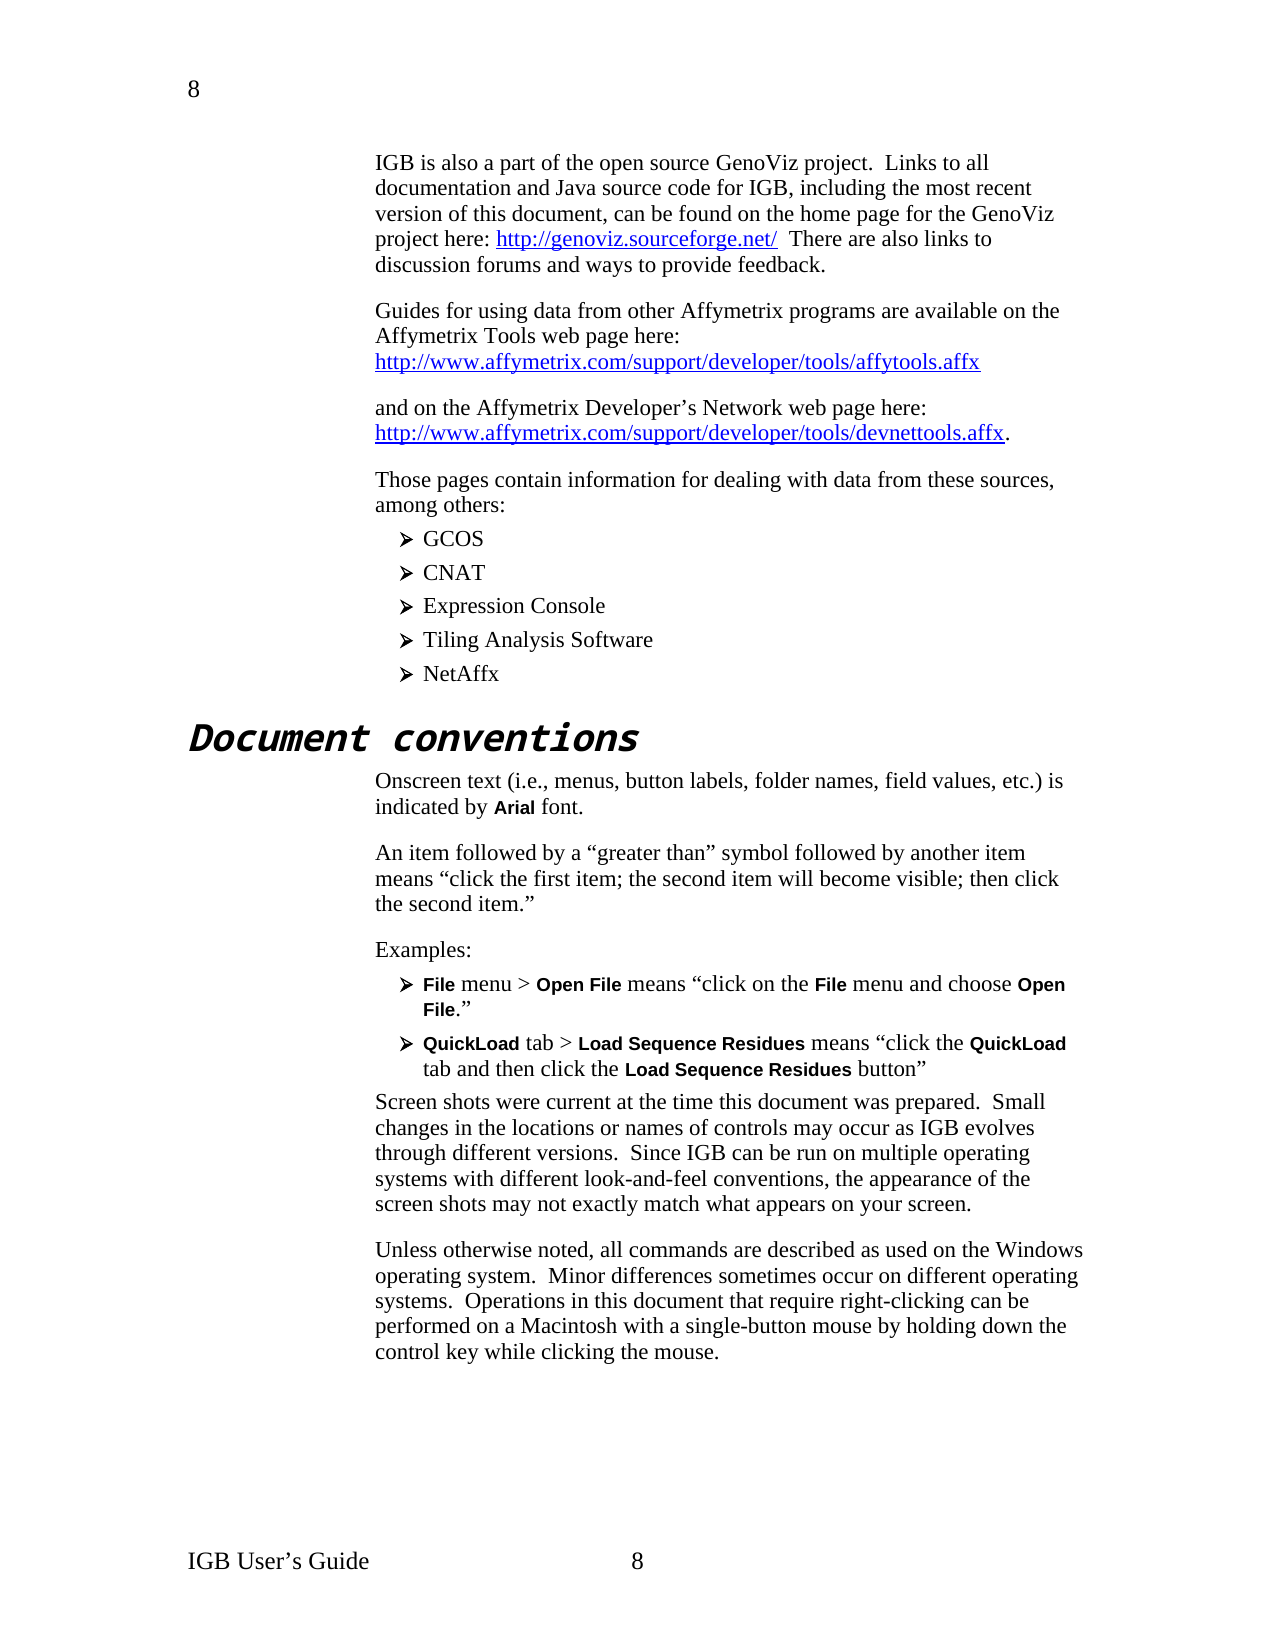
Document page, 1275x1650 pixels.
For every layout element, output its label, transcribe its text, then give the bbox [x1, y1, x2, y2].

text and on the Affymetrix Developer’s Network web page here: http://www.affymetrix.com/support/developer/tools/devnettools.affx. [375, 395, 1087, 446]
text An item followed by a “greater than” symbol followed by another item means “click the first item; the second item will become visible; then click the second item.” [375, 840, 1087, 916]
list NetAffx [399, 661, 1087, 686]
text Onscreen text (i.e., menus, button labels, folder names, field values, etc.) is indicated by Arial font. [375, 768, 1087, 819]
text IGB is also a part of the open source GenoViz project. Links to all documentation and Java source code for IGB, including the most recent version of this document, can be found on the home page for the GenoViz project here: http://genoviz.sourceforge.net/ There are also links to discussion forums and ways to provide feedback. [375, 150, 1087, 277]
subtitle Document conventions [187, 711, 1087, 762]
list File menu > Open File means “click on the File menu and choose Open File.” [399, 971, 1087, 1022]
text Unless otherwise noted, all commands are described as used on the Windows operating system. Minor differences sometimes occur on different operating systems. Operations in this document that require right-clicking can be performed on a Macintosh with a single-button mouse by holding down the control key while clicking the mouse. [375, 1237, 1087, 1364]
text Screen shots were current at the time this document was prepared. Small changes in the locations or names of controls may occur as IGB evolves through different versions. Since IGB can be run on multiple operating systems with different look-and-feel conventions, the appearance of the screen shots may not exactly match what appears on your screen. [375, 1089, 1087, 1216]
list Tiling Analysis Software [399, 627, 1087, 652]
list Expression Console [399, 593, 1087, 619]
list QuickLoad tab > Load Sequence Residues means “click the QuickLoad tab and then click the Load Sequence Residues button” [399, 1030, 1087, 1081]
list GCOS [399, 526, 1087, 551]
list CNAT [399, 559, 1087, 585]
text Examples: [375, 937, 1087, 963]
text Those pages contain information for dealing with data from these sources, among others: [375, 467, 1087, 517]
text Guides for using data from other Affymetrix programs are available on the Affymetrix Tools web page here: http://www.affymetrix.com/support/developer/tools/affytools.affx [375, 298, 1087, 374]
